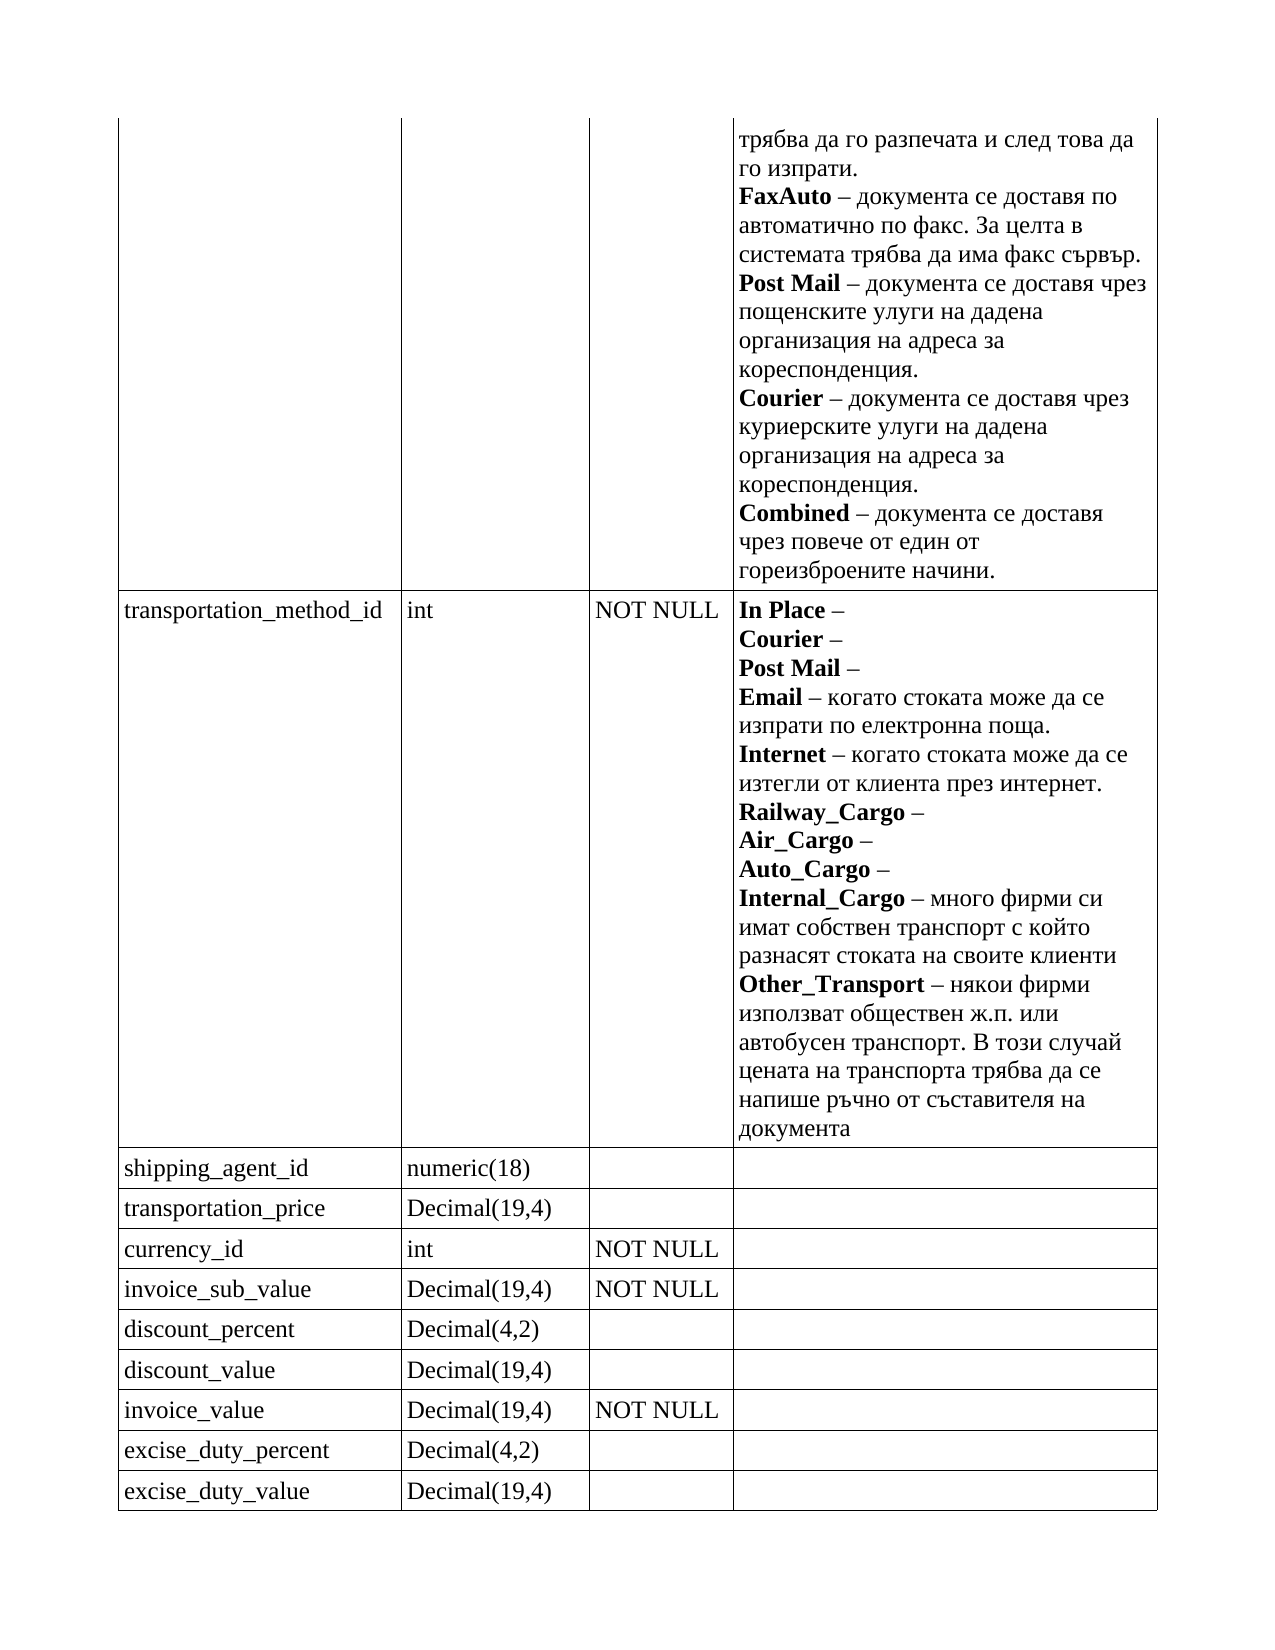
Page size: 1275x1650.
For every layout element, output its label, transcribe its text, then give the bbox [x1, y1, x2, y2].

table_cell invoice_sub_value [119, 1269, 401, 1309]
table_cell [734, 1390, 1157, 1430]
table_cell [734, 1431, 1157, 1470]
table_cell numeric(18) [402, 1148, 589, 1188]
table_cell [734, 1310, 1157, 1349]
table_cell Decimal(19,4) [402, 1471, 589, 1510]
table_cell Decimal(19,4) [402, 1269, 589, 1309]
table_cell NOT NULL [590, 1269, 733, 1309]
table_cell [590, 1148, 733, 1188]
table_cell transportation_price [119, 1189, 401, 1228]
table_cell [590, 1189, 733, 1228]
table_cell Decimal(19,4) [402, 1390, 589, 1430]
table_cell Decimal(4,2) [402, 1310, 589, 1349]
table_cell Decimal(4,2) [402, 1431, 589, 1470]
table_cell excise_duty_percent [119, 1431, 401, 1470]
table_cell [402, 118, 589, 590]
table_cell [734, 1269, 1157, 1309]
table_cell трябва да го разпечата и след това да го изпрати. FaxAuto – документа се доставя по автоматично по факс. За целта в системата трябва да има факс сървър. Post Mail – документа се доставя чрез пощенските улуги на дадена организация на адреса за кореспонденция. Courier – документа се доставя чрез куриерските улуги на дадена организация на адреса за кореспонденция. Combined – документа се доставя чрез повече от един от гореизброените начини. [734, 118, 1157, 590]
table_cell NOT NULL [590, 591, 733, 1147]
table_cell currency_id [119, 1229, 401, 1268]
table_cell invoice_value [119, 1390, 401, 1430]
table_cell [119, 118, 401, 590]
table_cell Decimal(19,4) [402, 1189, 589, 1228]
table_cell NOT NULL [590, 1229, 733, 1268]
table_cell discount_value [119, 1350, 401, 1389]
table_cell int [402, 1229, 589, 1268]
table_cell [590, 1350, 733, 1389]
table_cell int [402, 591, 589, 1147]
table_cell [590, 118, 733, 590]
table_cell discount_percent [119, 1310, 401, 1349]
table_cell transportation_method_id [119, 591, 401, 1147]
table_cell [734, 1148, 1157, 1188]
table_cell [590, 1471, 733, 1510]
table_cell excise_duty_value [119, 1471, 401, 1510]
table_cell [734, 1229, 1157, 1268]
table_cell In Place – Courier – Post Mail – Email – когато стоката може да се изпрати по електронна поща. Internet – когато стоката може да се изтегли от клиента през интернет. Railway_Cargo – Air_Cargo – Auto_Cargo – Internal_Cargo – много фирми си имат собствен транспорт с който разнасят стоката на своите клиенти Other_Transport – някои фирми използват обществен ж.п. или автобусен транспорт. В този случай цената на транспорта трябва да се напише ръчно от съставителя на документа [734, 591, 1157, 1147]
table_cell [590, 1310, 733, 1349]
table_cell [734, 1350, 1157, 1389]
table_cell Decimal(19,4) [402, 1350, 589, 1389]
table_cell [734, 1471, 1157, 1510]
table_cell shipping_agent_id [119, 1148, 401, 1188]
table_cell [590, 1431, 733, 1470]
table_cell NOT NULL [590, 1390, 733, 1430]
table_cell [734, 1189, 1157, 1228]
